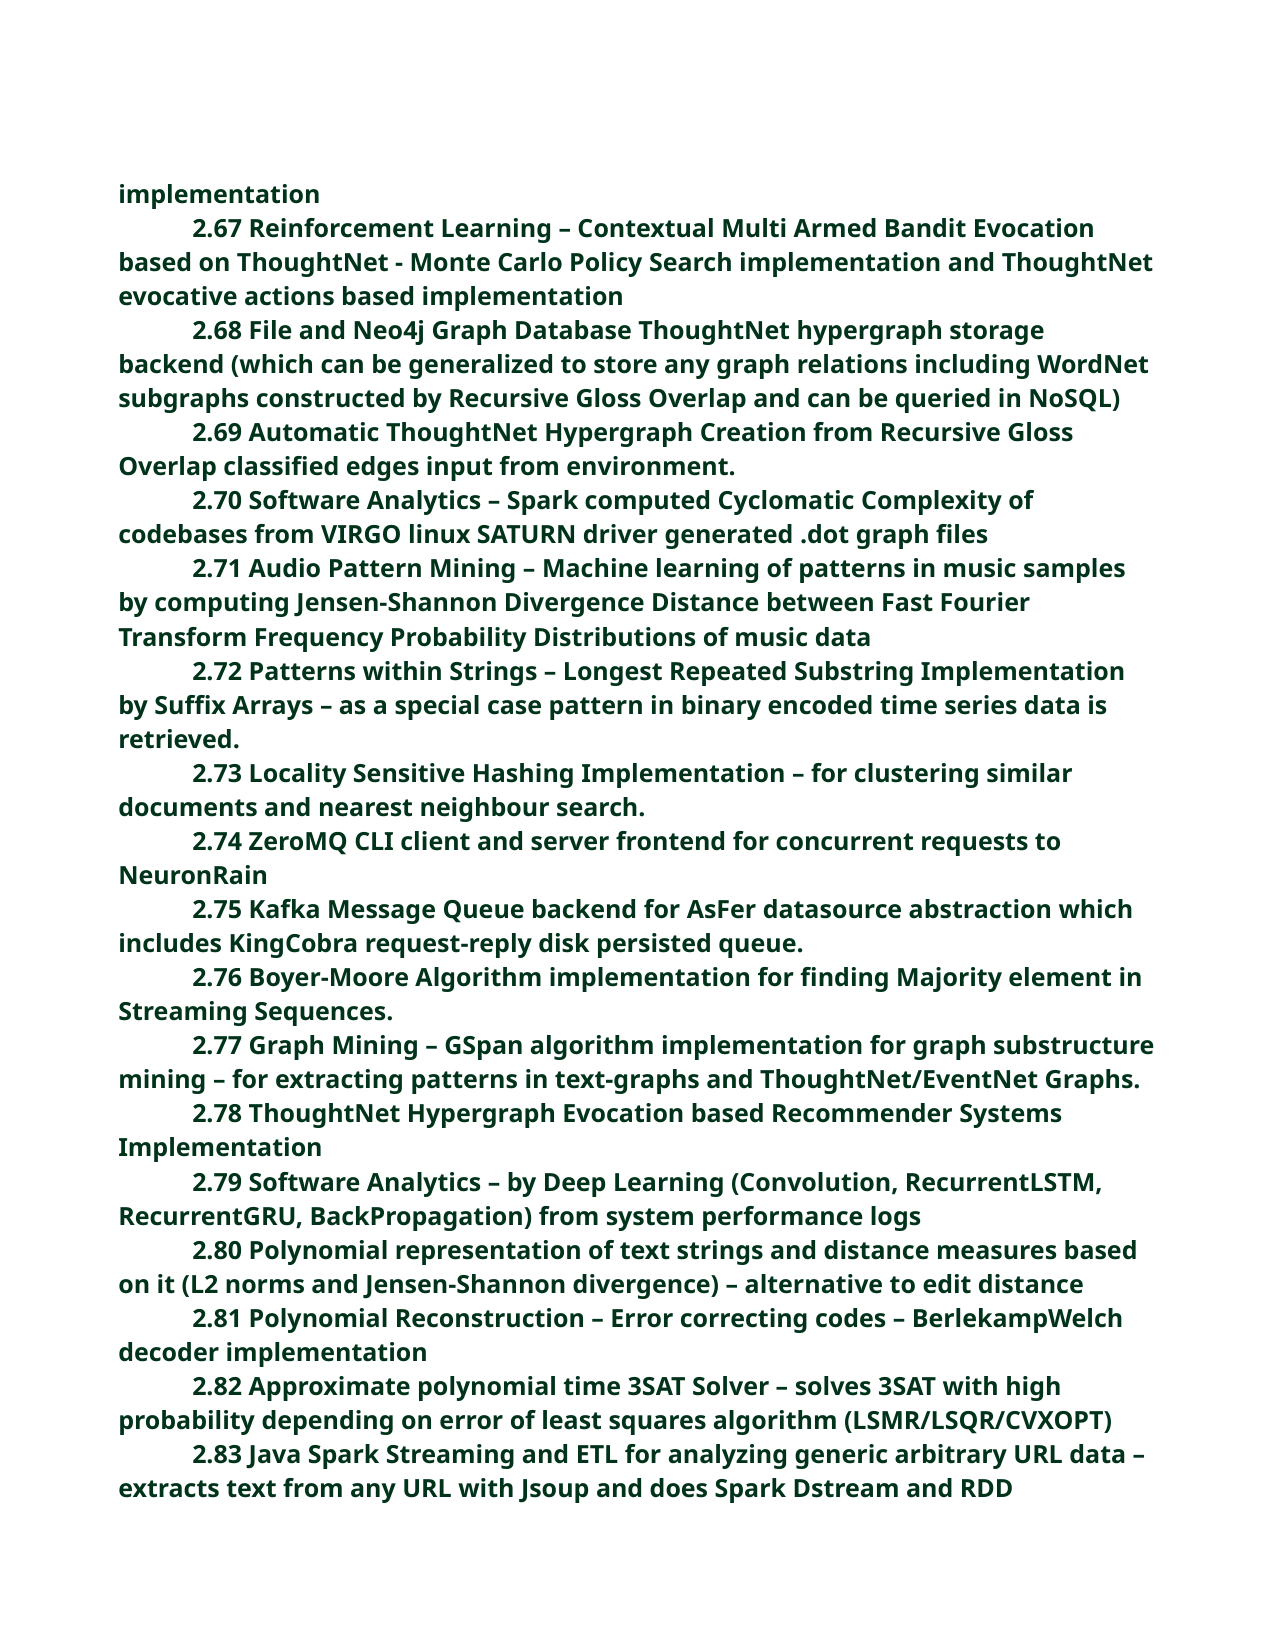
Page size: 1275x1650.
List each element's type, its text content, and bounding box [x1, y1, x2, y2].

text 2.76 Boyer-Moore Algorithm implementation for finding Majority element in Streaming Sequences. [118, 960, 1157, 1028]
text 2.79 Software Analytics – by Deep Learning (Convolution, RecurrentLSTM, RecurrentGRU, BackPropagation) from system performance logs [118, 1164, 1157, 1232]
text 2.69 Automatic ThoughtNet Hypergraph Creation from Recursive Gloss Overlap classified edges input from environment. [118, 415, 1157, 483]
text 2.74 ZeroMQ CLI client and server frontend for concurrent requests to NeuronRain [118, 823, 1157, 892]
text 2.81 Polynomial Reconstruction – Error correcting codes – BerlekampWelch decoder implementation [118, 1300, 1157, 1368]
text 2.83 Java Spark Streaming and ETL for analyzing generic arbitrary URL data – extracts text from any URL with Jsoup and does Spark Dstream and RDD [118, 1437, 1157, 1505]
text 2.72 Patterns within Strings – Longest Repeated Substring Implementation by Suffix Arrays – as a special case pattern in binary encoded time series data is retrieved. [118, 653, 1157, 755]
text 2.73 Locality Sensitive Hashing Implementation – for clustering similar documents and nearest neighbour search. [118, 755, 1157, 823]
text 2.82 Approximate polynomial time 3SAT Solver – solves 3SAT with high probability depending on error of least squares algorithm (LSMR/LSQR/CVXOPT) [118, 1368, 1157, 1437]
text 2.77 Graph Mining – GSpan algorithm implementation for graph substructure mining – for extracting patterns in text-graphs and ThoughtNet/EventNet Graphs. [118, 1028, 1157, 1096]
text 2.71 Audio Pattern Mining – Machine learning of patterns in music samples by computing Jensen-Shannon Divergence Distance between Fast Fourier Transform Frequency Probability Distributions of music data [118, 551, 1157, 653]
text 2.70 Software Analytics – Spark computed Cyclomatic Complexity of codebases from VIRGO linux SATURN driver generated .dot graph files [118, 483, 1157, 551]
text 2.78 ThoughtNet Hypergraph Evocation based Recommender Systems Implementation [118, 1096, 1157, 1164]
text 2.68 File and Neo4j Graph Database ThoughtNet hypergraph storage backend (which can be generalized to store any graph relations including WordNet subgraphs constructed by Recursive Gloss Overlap and can be queried in NoSQL) [118, 313, 1157, 415]
text 2.75 Kafka Message Queue backend for AsFer datasource abstraction which includes KingCobra request-reply disk persisted queue. [118, 892, 1157, 960]
text implementation [118, 176, 1157, 210]
text 2.67 Reinforcement Learning – Contextual Multi Armed Bandit Evocation based on ThoughtNet - Monte Carlo Policy Search implementation and ThoughtNet evocative actions based implementation [118, 210, 1157, 313]
text 2.80 Polynomial representation of text strings and distance measures based on it (L2 norms and Jensen-Shannon divergence) – alternative to edit distance [118, 1232, 1157, 1300]
